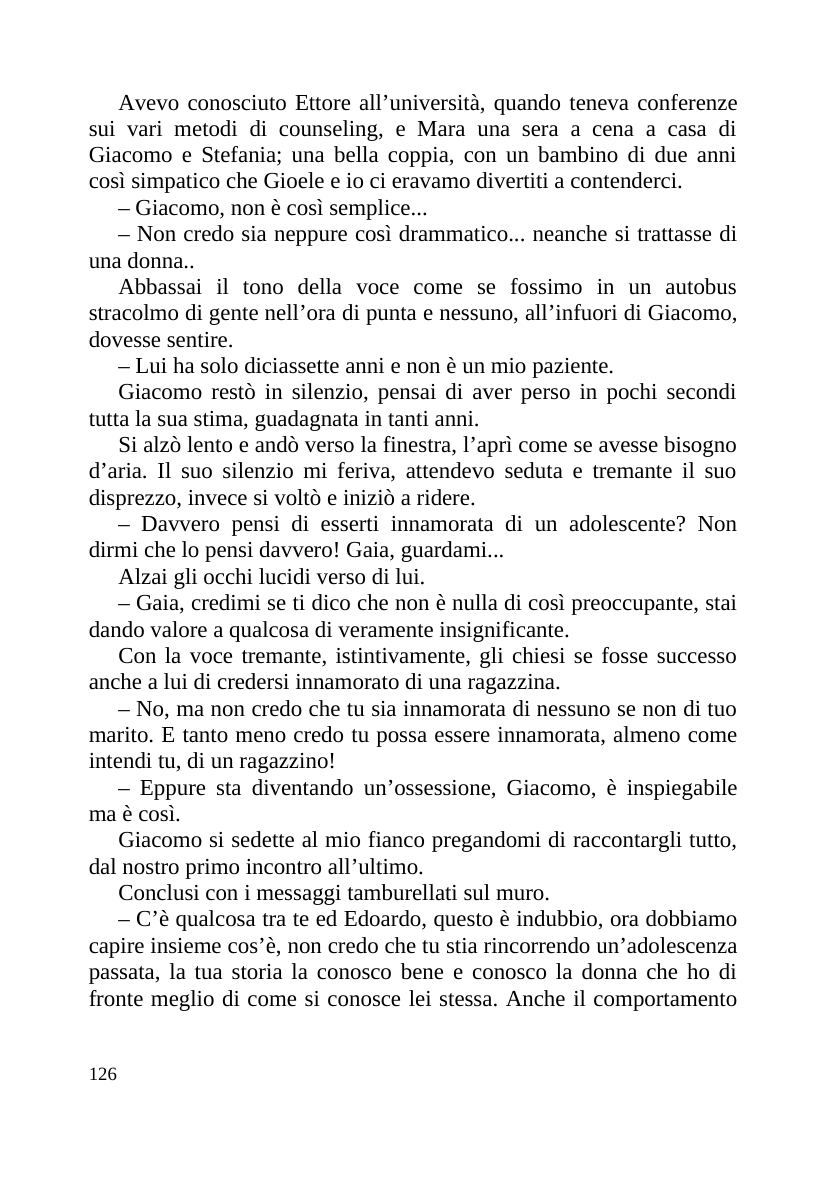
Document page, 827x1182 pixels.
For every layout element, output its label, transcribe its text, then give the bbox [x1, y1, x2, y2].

text Giacomo si sedette al mio fianco pregandomi di raccontargli tutto, dal nostro primo incontro all’ultimo. [88, 826, 738, 879]
text – Gaia, credimi se ti dico che non è nulla di così preoccupante, stai dando valore a qualcosa di veramente insignificante. [88, 589, 738, 642]
text – C’è qualcosa tra te ed Edoardo, questo è indubbio, ora dobbiamo capire insieme cos’è, non credo che tu stia rincorrendo un’adolescenza passata, la tua storia la conosco bene e conosco la donna che ho di fronte meglio di come si conosce lei stessa. Anche il comportamento [88, 906, 738, 1011]
text – Davvero pensi di esserti innamorata di un adolescente? Non dirmi che lo pensi davvero! Gaia, guardami... [88, 510, 738, 563]
text Abbassai il tono della voce come se fossimo in un autobus stracolmo di gente nell’ora di punta e nessuno, all’infuori di Giacomo, dovesse sentire. [88, 273, 738, 352]
text Avevo conosciuto Ettore all’università, quando teneva conferenze sui vari metodi di counseling, e Mara una sera a cena a casa di Giacomo e Stefania; una bella coppia, con un bambino di due anni così simpatico che Gioele e io ci eravamo divertiti a contenderci. [88, 88, 738, 194]
text – Lui ha solo diciassette anni e non è un mio paziente. [88, 352, 738, 378]
text Si alzò lento e andò verso la finestra, l’aprì come se avesse bisogno d’aria. Il suo silenzio mi feriva, attendevo seduta e tremante il suo disprezzo, invece si voltò e iniziò a ridere. [88, 431, 738, 510]
text Giacomo restò in silenzio, pensai di aver perso in pochi secondi tutta la sua stima, guadagnata in tanti anni. [88, 378, 738, 431]
text Alzai gli occhi lucidi verso di lui. [88, 563, 738, 589]
text – Non credo sia neppure così drammatico... neanche si trattasse di una donna.. [88, 220, 738, 273]
text – No, ma non credo che tu sia innamorata di nessuno se non di tuo marito. E tanto meno credo tu possa essere innamorata, almeno come intendi tu, di un ragazzino! [88, 695, 738, 774]
text Conclusi con i messaggi tamburellati sul muro. [88, 879, 738, 906]
text Con la voce tremante, istintivamente, gli chiesi se fosse successo anche a lui di credersi innamorato di una ragazzina. [88, 642, 738, 695]
text – Eppure sta diventando un’ossessione, Giacomo, è inspiegabile ma è così. [88, 774, 738, 826]
text – Giacomo, non è così semplice... [88, 194, 738, 220]
